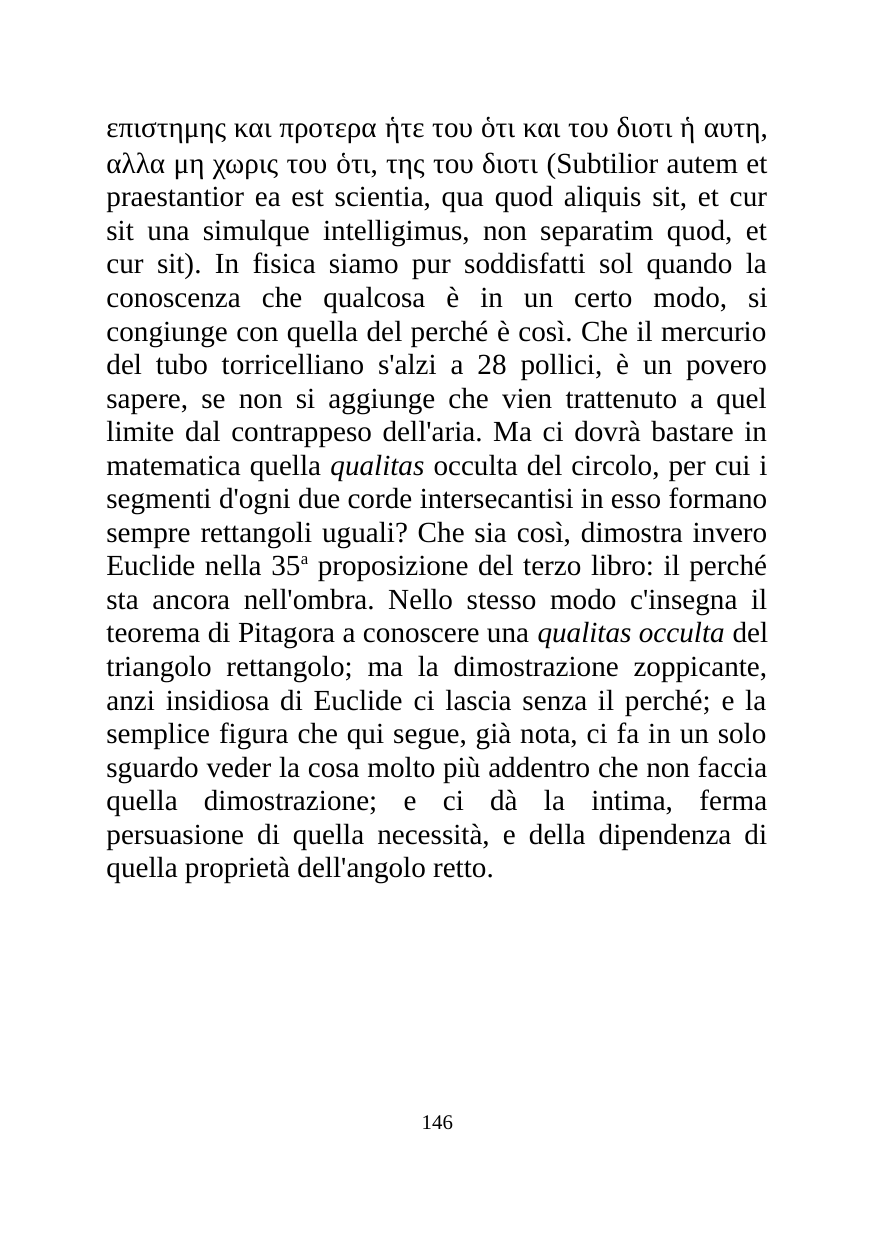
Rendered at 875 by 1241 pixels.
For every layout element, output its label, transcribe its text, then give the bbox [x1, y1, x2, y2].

text επιστημης και προτερα ἡτε του ὁτι και του διοτι ἡ αυτη, αλλα μη χωρις του ὁτι, της του διοτι (Subtilior autem et praestantior ea est scientia, qua quod aliquis sit, et cur sit una simulque intelligimus, non separatim quod, et cur sit). In fisica siamo pur soddisfatti sol quando la conoscenza che qualcosa è in un certo modo, si congiunge con quella del perché è così. Che il mercurio del tubo torricelliano s'alzi a 28 pollici, è un povero sapere, se non si aggiunge che vien trattenuto a quel limite dal contrappeso dell'aria. Ma ci dovrà bastare in matematica quella qualitas occulta del circolo, per cui i segmenti d'ogni due corde intersecantisi in esso formano sempre rettangoli uguali? Che sia così, dimostra invero Euclide nella 35a proposizione del terzo libro: il perché sta ancora nell'ombra. Nello stesso modo c'insegna il teorema di Pitagora a conoscere una qualitas occulta del triangolo rettangolo; ma la dimostrazione zoppicante, anzi insidiosa di Euclide ci lascia senza il perché; e la semplice figura che qui segue, già nota, ci fa in un solo sguardo veder la cosa molto più addentro che non faccia quella dimostrazione; e ci dà la intima, ferma persuasione di quella necessità, e della dipendenza di quella proprietà dell'angolo retto. [106, 106, 768, 884]
